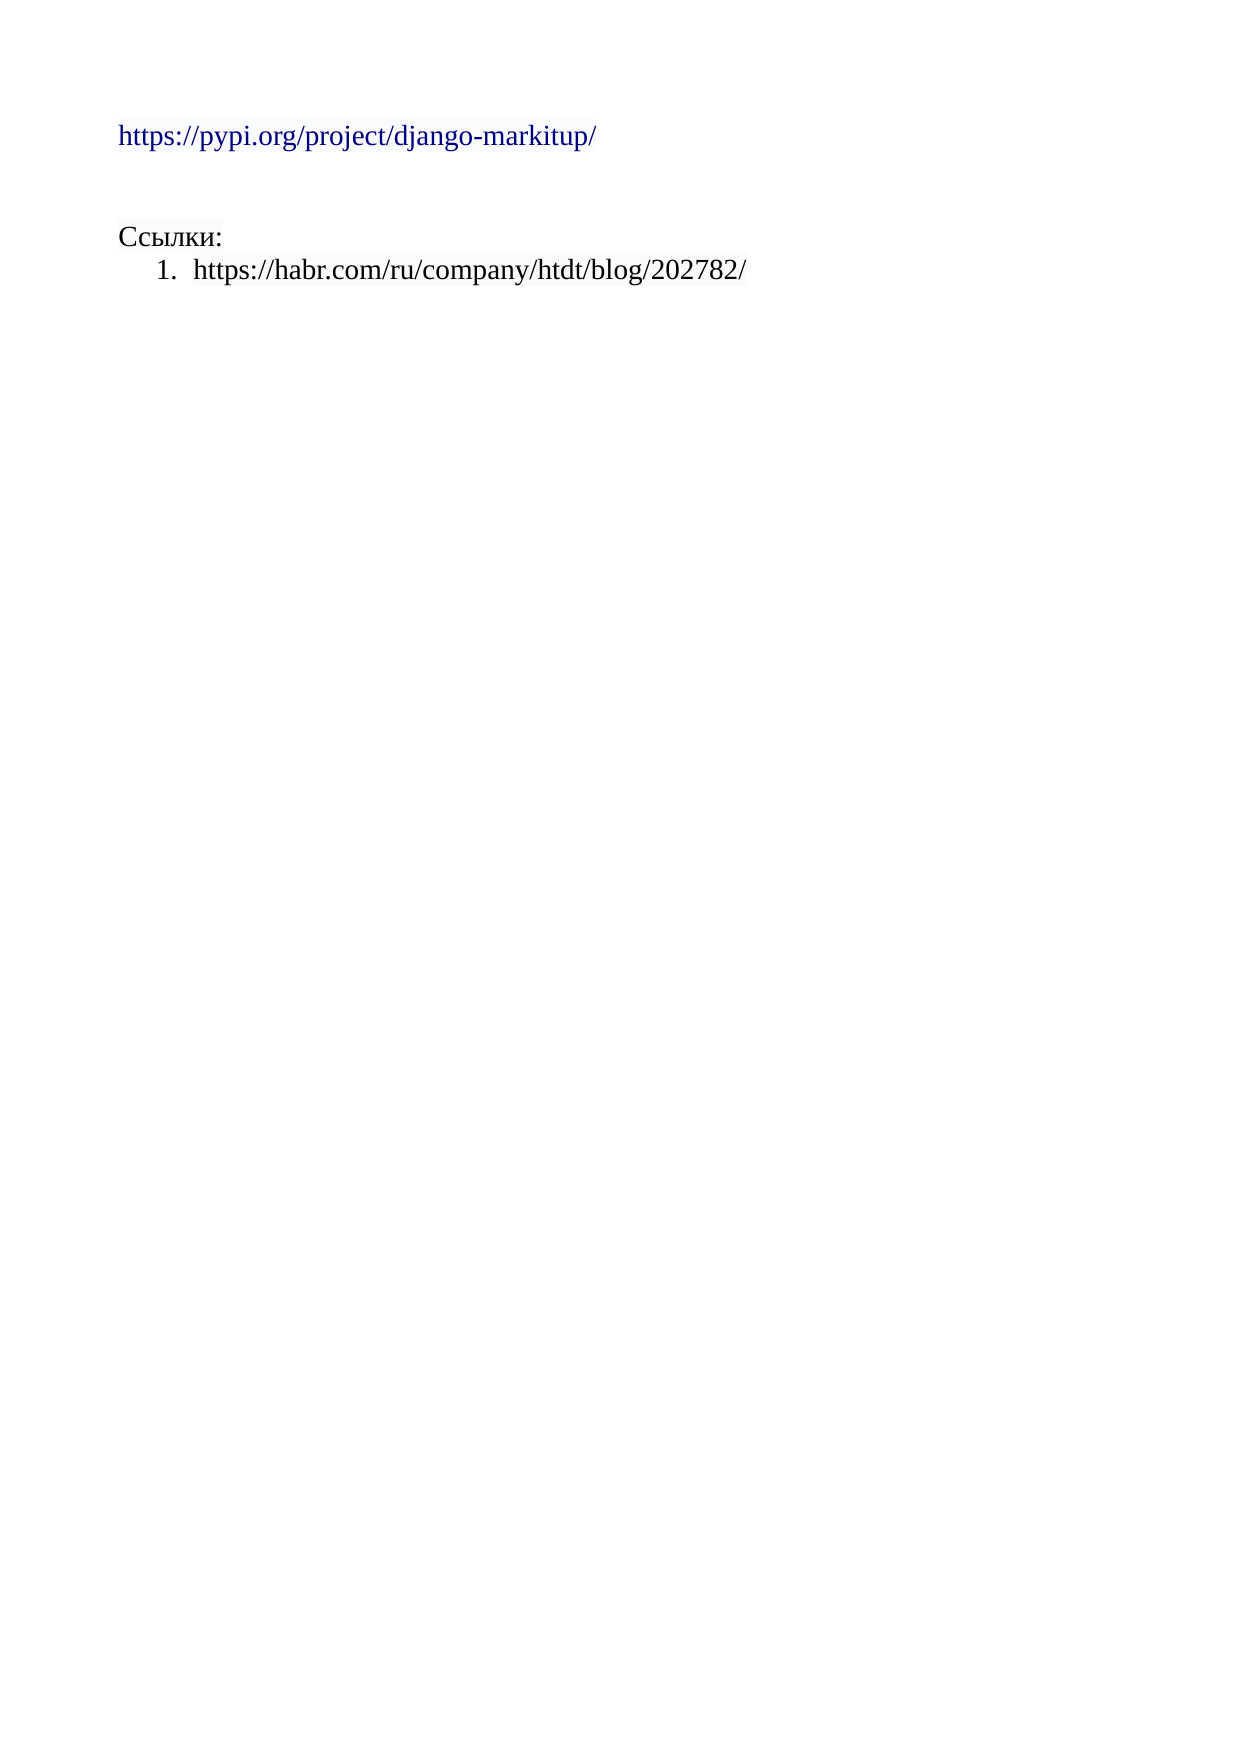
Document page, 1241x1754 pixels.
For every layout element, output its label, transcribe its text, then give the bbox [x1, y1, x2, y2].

text https://pypi.org/project/django-markitup/ [118, 118, 1122, 152]
text Ссылки: [118, 219, 1122, 252]
list https://habr.com/ru/company/htdt/blog/202782/ [156, 252, 1122, 286]
